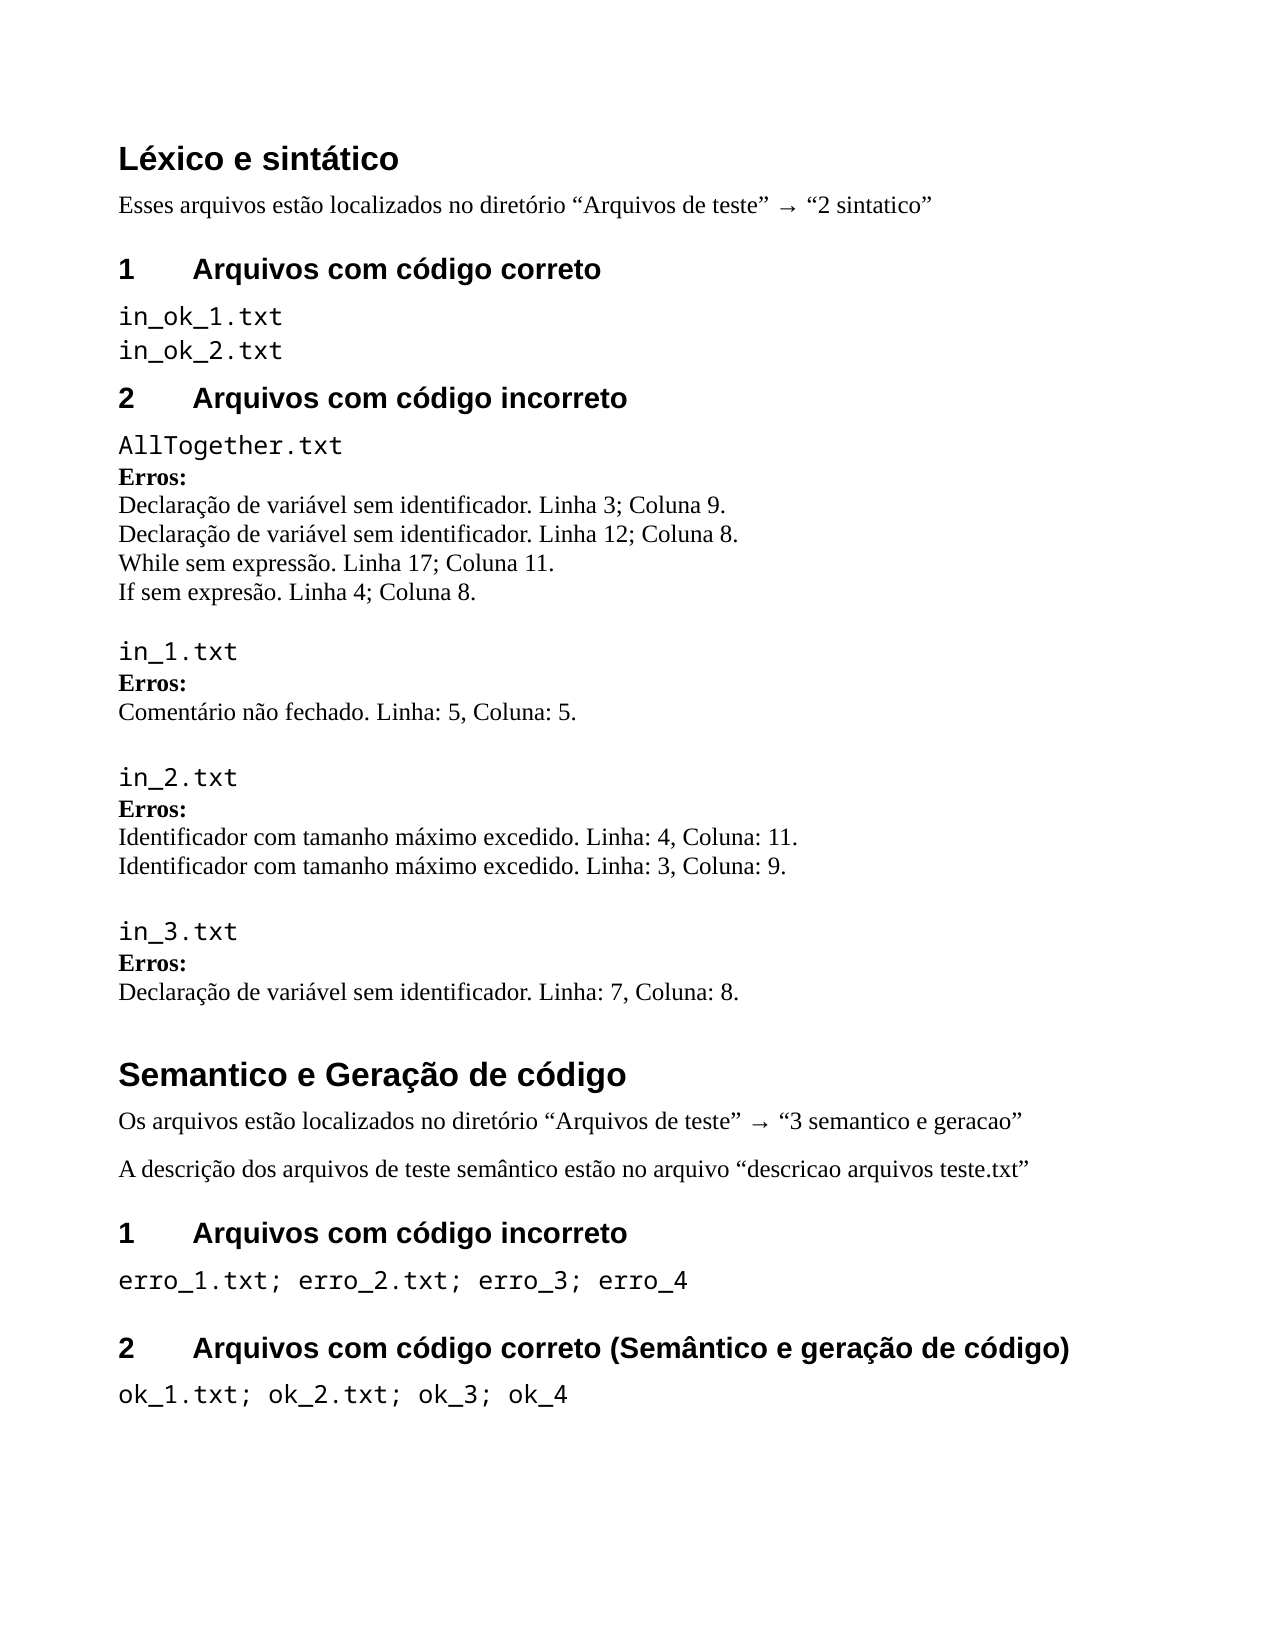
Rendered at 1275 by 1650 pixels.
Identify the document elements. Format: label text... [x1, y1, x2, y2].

text in_ok_2.txt [118, 333, 1157, 367]
subtitle Semantico e Geração de código [118, 1055, 1157, 1094]
text in_ok_1.txt [118, 298, 1157, 333]
subtitle Léxico e sintático [118, 139, 1157, 178]
subtitle Arquivos com código incorreto [118, 381, 1157, 415]
text Erros: [118, 668, 1157, 697]
text Declaração de variável sem identificador. Linha: 7, Coluna: 8. [118, 977, 1157, 1006]
text Declaração de variável sem identificador. Linha 12; Coluna 8. [118, 519, 1157, 548]
text Declaração de variável sem identificador. Linha 3; Coluna 9. [118, 490, 1157, 519]
text AllTogether.txt [118, 427, 1157, 462]
text While sem expressão. Linha 17; Coluna 11. [118, 548, 1157, 577]
subtitle Arquivos com código correto [118, 252, 1157, 286]
text ok_1.txt; ok_2.txt; ok_3; ok_4 [118, 1377, 1157, 1411]
text Erros: [118, 948, 1157, 977]
text in_3.txt [118, 914, 1157, 948]
text Erros: [118, 462, 1157, 490]
subtitle Arquivos com código correto (Semântico e geração de código) [118, 1331, 1157, 1364]
text A descrição dos arquivos de teste semântico estão no arquivo “descricao arquivos teste.txt” [118, 1154, 1157, 1183]
text erro_1.txt; erro_2.txt; erro_3; erro_4 [118, 1262, 1157, 1296]
subtitle Arquivos com código incorreto [118, 1216, 1157, 1250]
text Esses arquivos estão localizados no diretório “Arquivos de teste” → “2 sintatico” [118, 190, 1157, 219]
text Comentário não fechado. Linha: 5, Coluna: 5. [118, 697, 1157, 726]
text If sem expresão. Linha 4; Coluna 8. [118, 577, 1157, 605]
text Identificador com tamanho máximo excedido. Linha: 3, Coluna: 9. [118, 851, 1157, 880]
text in_1.txt [118, 634, 1157, 668]
text Os arquivos estão localizados no diretório “Arquivos de teste” → “3 semantico e geracao” [118, 1106, 1157, 1135]
text Erros: [118, 794, 1157, 822]
text Identificador com tamanho máximo excedido. Linha: 4, Coluna: 11. [118, 822, 1157, 851]
text in_2.txt [118, 760, 1157, 794]
